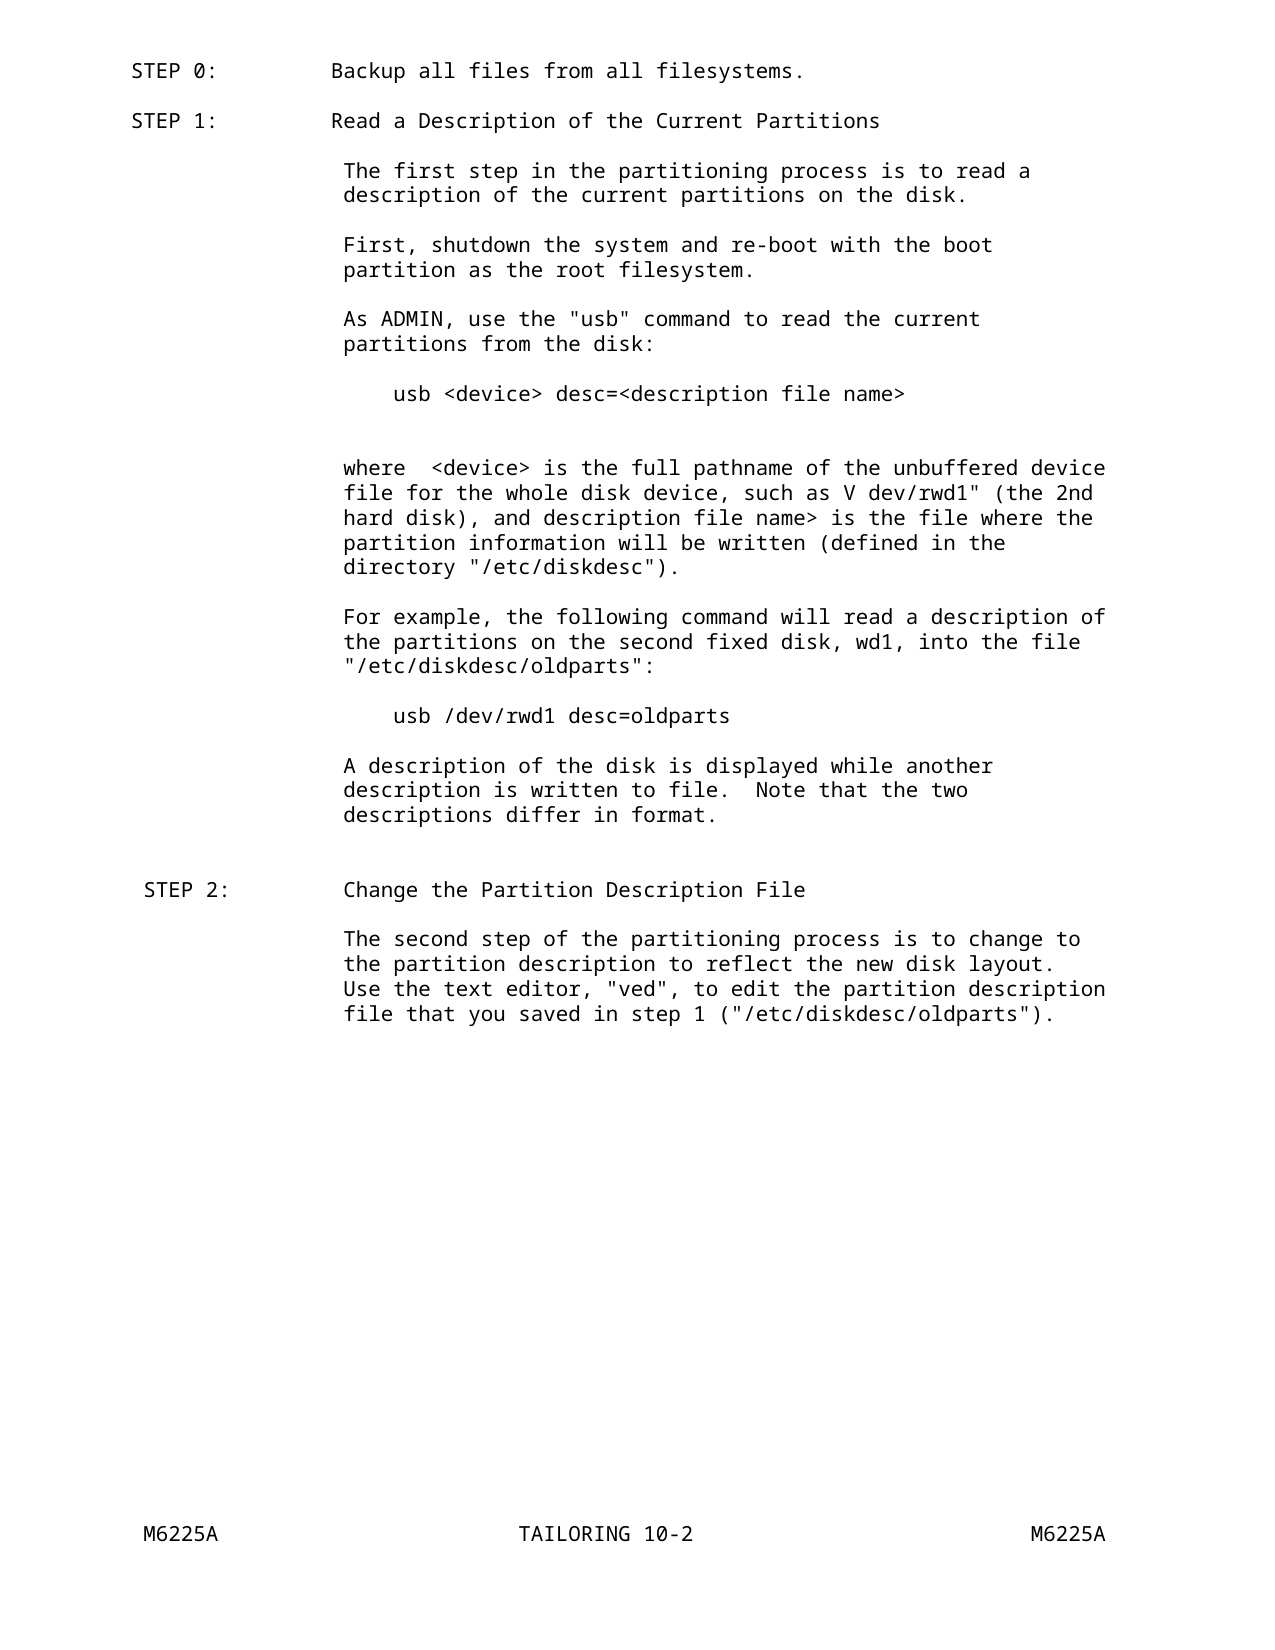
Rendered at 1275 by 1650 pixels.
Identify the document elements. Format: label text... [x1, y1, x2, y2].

text partition as the root filesystem. [118, 257, 1145, 282]
text usb /dev/rwd1 desc=oldparts [118, 704, 1145, 728]
text directory "/etc/diskdesc"). [118, 555, 1145, 580]
text descriptions differ in format. [118, 803, 1145, 828]
text file that you saved in step 1 ("/etc/diskdesc/oldparts"). [118, 1001, 1145, 1026]
text partitions from the disk: [118, 332, 1145, 357]
text description is written to file. Note that the two [118, 778, 1145, 803]
text A description of the disk is displayed while another [118, 753, 1145, 778]
text hard disk), and description file name> is the file where the [118, 505, 1145, 530]
text the partition description to reflect the new disk layout. [118, 952, 1145, 976]
text The second step of the partitioning process is to change to [118, 927, 1145, 952]
text file for the whole disk device, such as V dev/rwd1" (the 2nd [118, 481, 1145, 505]
text usb <device> desc=<description file name> [118, 381, 1145, 406]
text For example, the following command will read a description of [118, 604, 1145, 629]
text The first step in the partitioning process is to read a [118, 158, 1145, 183]
text Use the text editor, "ved", to edit the partition description [118, 976, 1145, 1001]
text where <device> is the full pathname of the unbuffered device [118, 456, 1145, 481]
text STEP 2: Change the Partition Description File [118, 877, 1145, 902]
text "/etc/diskdesc/oldparts": [118, 654, 1145, 679]
text First, shutdown the system and re-boot with the boot [118, 233, 1145, 257]
text partition information will be written (defined in the [118, 530, 1145, 555]
text As ADMIN, use the "usb" command to read the current [118, 307, 1145, 332]
text description of the current partitions on the disk. [118, 183, 1145, 208]
text the partitions on the second fixed disk, wd1, into the file [118, 629, 1145, 654]
text STEP 1: Read a Description of the Current Partitions [118, 109, 1145, 133]
text STEP 0: Backup all files from all filesystems. [118, 59, 1145, 84]
text M6225A TAILORING 10-2 M6225A [118, 1522, 1145, 1547]
